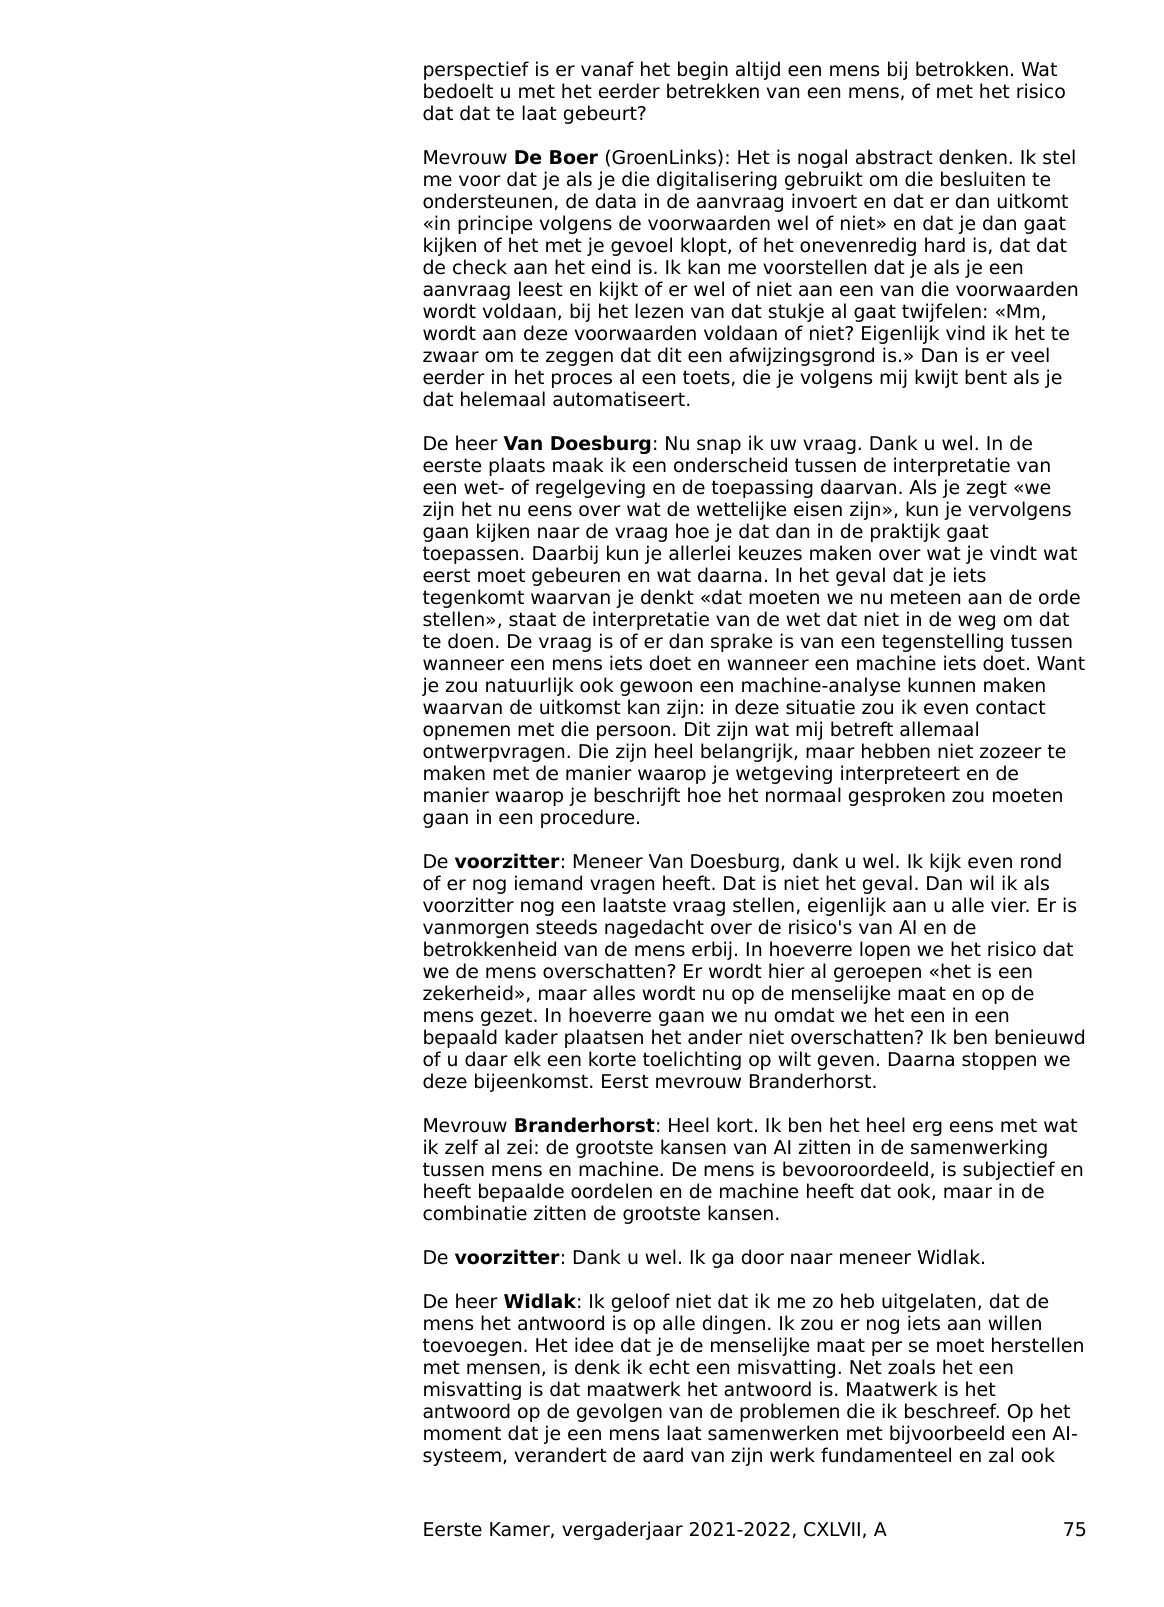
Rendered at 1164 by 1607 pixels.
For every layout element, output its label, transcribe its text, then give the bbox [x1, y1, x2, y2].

text perspectief is er vanaf het begin altijd een mens bij betrokken. Wat bedoelt u met het eerder betrekken van een mens, of met het risico dat dat te laat gebeurt? [422, 59, 1087, 125]
text Mevrouw Branderhorst: Heel kort. Ik ben het heel erg eens met wat ik zelf al zei: de grootste kansen van AI zitten in de samenwerking tussen mens en machine. De mens is bevooroordeeld, is subjectief en heeft bepaalde oordelen en de machine heeft dat ook, maar in de combinatie zitten de grootste kansen. [422, 1115, 1087, 1225]
text Mevrouw De Boer (GroenLinks): Het is nogal abstract denken. Ik stel me voor dat je als je die digitalisering gebruikt om die besluiten te ondersteunen, de data in de aanvraag invoert en dat er dan uitkomt «in principe volgens de voorwaarden wel of niet» en dat je dan gaat kijken of het met je gevoel klopt, of het onevenredig hard is, dat dat de check aan het eind is. Ik kan me voorstellen dat je als je een aanvraag leest en kijkt of er wel of niet aan een van die voorwaarden wordt voldaan, bij het lezen van dat stukje al gaat twijfelen: «Mm, wordt aan deze voorwaarden voldaan of niet? Eigenlijk vind ik het te zwaar om te zeggen dat dit een afwijzingsgrond is.» Dan is er veel eerder in het proces al een toets, die je volgens mij kwijt bent als je dat helemaal automatiseert. [422, 147, 1087, 411]
text De heer Widlak: Ik geloof niet dat ik me zo heb uitgelaten, dat de mens het antwoord is op alle dingen. Ik zou er nog iets aan willen toevoegen. Het idee dat je de menselijke maat per se moet herstellen met mensen, is denk ik echt een misvatting. Net zoals het een misvatting is dat maatwerk het antwoord is. Maatwerk is het antwoord op de gevolgen van de problemen die ik beschreef. Op het moment dat je een mens laat samenwerken met bijvoorbeeld een AI-systeem, verandert de aard van zijn werk fundamenteel en zal ook [422, 1291, 1087, 1467]
text De heer Van Doesburg: Nu snap ik uw vraag. Dank u wel. In de eerste plaats maak ik een onderscheid tussen de interpretatie van een wet- of regelgeving en de toepassing daarvan. Als je zegt «we zijn het nu eens over wat de wettelijke eisen zijn», kun je vervolgens gaan kijken naar de vraag hoe je dat dan in de praktijk gaat toepassen. Daarbij kun je allerlei keuzes maken over wat je vindt wat eerst moet gebeuren en wat daarna. In het geval dat je iets tegenkomt waarvan je denkt «dat moeten we nu meteen aan de orde stellen», staat de interpretatie van de wet dat niet in de weg om dat te doen. De vraag is of er dan sprake is van een tegenstelling tussen wanneer een mens iets doet en wanneer een machine iets doet. Want je zou natuurlijk ook gewoon een machine-analyse kunnen maken waarvan de uitkomst kan zijn: in deze situatie zou ik even contact opnemen met die persoon. Dit zijn wat mij betreft allemaal ontwerpvragen. Die zijn heel belangrijk, maar hebben niet zozeer te maken met de manier waarop je wetgeving interpreteert en de manier waarop je beschrijft hoe het normaal gesproken zou moeten gaan in een procedure. [422, 433, 1087, 829]
text De voorzitter: Meneer Van Doesburg, dank u wel. Ik kijk even rond of er nog iemand vragen heeft. Dat is niet het geval. Dan wil ik als voorzitter nog een laatste vraag stellen, eigenlijk aan u alle vier. Er is vanmorgen steeds nagedacht over de risico's van AI en de betrokkenheid van de mens erbij. In hoeverre lopen we het risico dat we de mens overschatten? Er wordt hier al geroepen «het is een zekerheid», maar alles wordt nu op de menselijke maat en op de mens gezet. In hoeverre gaan we nu omdat we het een in een bepaald kader plaatsen het ander niet overschatten? Ik ben benieuwd of u daar elk een korte toelichting op wilt geven. Daarna stoppen we deze bijeenkomst. Eerst mevrouw Branderhorst. [422, 851, 1087, 1093]
text De voorzitter: Dank u wel. Ik ga door naar meneer Widlak. [422, 1247, 1087, 1269]
